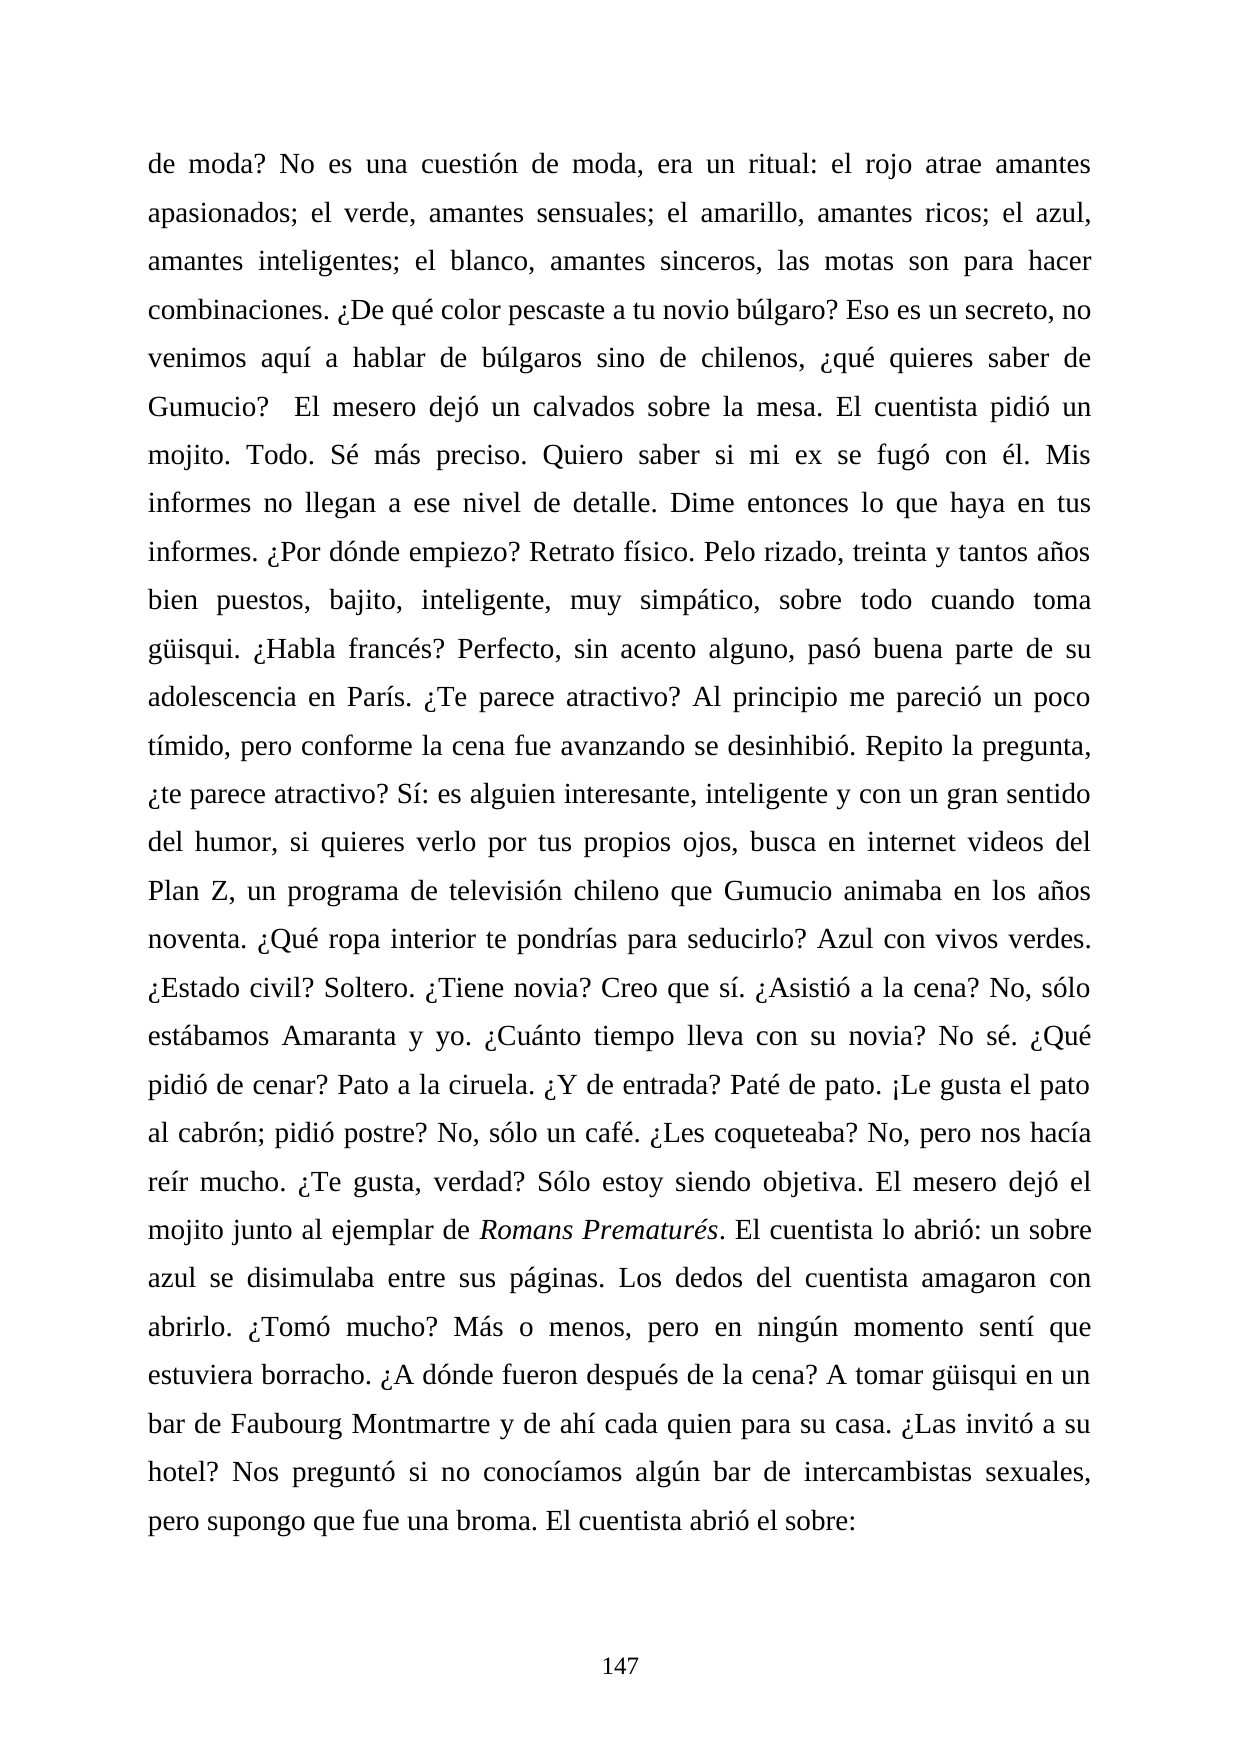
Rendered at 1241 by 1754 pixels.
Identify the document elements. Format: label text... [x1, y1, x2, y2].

text de moda? No es una cuestión de moda, era un ritual: el rojo atrae amantes apasionados; el verde, amantes sensuales; el amarillo, amantes ricos; el azul, amantes inteligentes; el blanco, amantes sinceros, las motas son para hacer combinaciones. ¿De qué color pescaste a tu novio búlgaro? Eso es un secreto, no venimos aquí a hablar de búlgaros sino de chilenos, ¿qué quieres saber de Gumucio? El mesero dejó un calvados sobre la mesa. El cuentista pidió un mojito. Todo. Sé más preciso. Quiero saber si mi ex se fugó con él. Mis informes no llegan a ese nivel de detalle. Dime entonces lo que haya en tus informes. ¿Por dónde empiezo? Retrato físico. Pelo rizado, treinta y tantos años bien puestos, bajito, inteligente, muy simpático, sobre todo cuando toma güisqui. ¿Habla francés? Perfecto, sin acento alguno, pasó buena parte de su adolescencia en París. ¿Te parece atractivo? Al principio me pareció un poco tímido, pero conforme la cena fue avanzando se desinhibió. Repito la pregunta, ¿te parece atractivo? Sí: es alguien interesante, inteligente y con un gran sentido del humor, si quieres verlo por tus propios ojos, busca en internet videos del Plan Z, un programa de televisión chileno que Gumucio animaba en los años noventa. ¿Qué ropa interior te pondrías para seducirlo? Azul con vivos verdes. ¿Estado civil? Soltero. ¿Tiene novia? Creo que sí. ¿Asistió a la cena? No, sólo estábamos Amaranta y yo. ¿Cuánto tiempo lleva con su novia? No sé. ¿Qué pidió de cenar? Pato a la ciruela. ¿Y de entrada? Paté de pato. ¡Le gusta el pato al cabrón; pidió postre? No, sólo un café. ¿Les coqueteaba? No, pero nos hacía reír mucho. ¿Te gusta, verdad? Sólo estoy siendo objetiva. El mesero dejó el mojito junto al ejemplar de Romans Prematurés. El cuentista lo abrió: un sobre azul se disimulaba entre sus páginas. Los dedos del cuentista amagaron con abrirlo. ¿Tomó mucho? Más o menos, pero en ningún momento sentí que estuviera borracho. ¿A dónde fueron después de la cena? A tomar güisqui en un bar de Faubourg Montmartre y de ahí cada quien para su casa. ¿Las invitó a su hotel? Nos preguntó si no conocíamos algún bar de intercambistas sexuales, pero supongo que fue una broma. El cuentista abrió el sobre: [148, 148, 1092, 1536]
